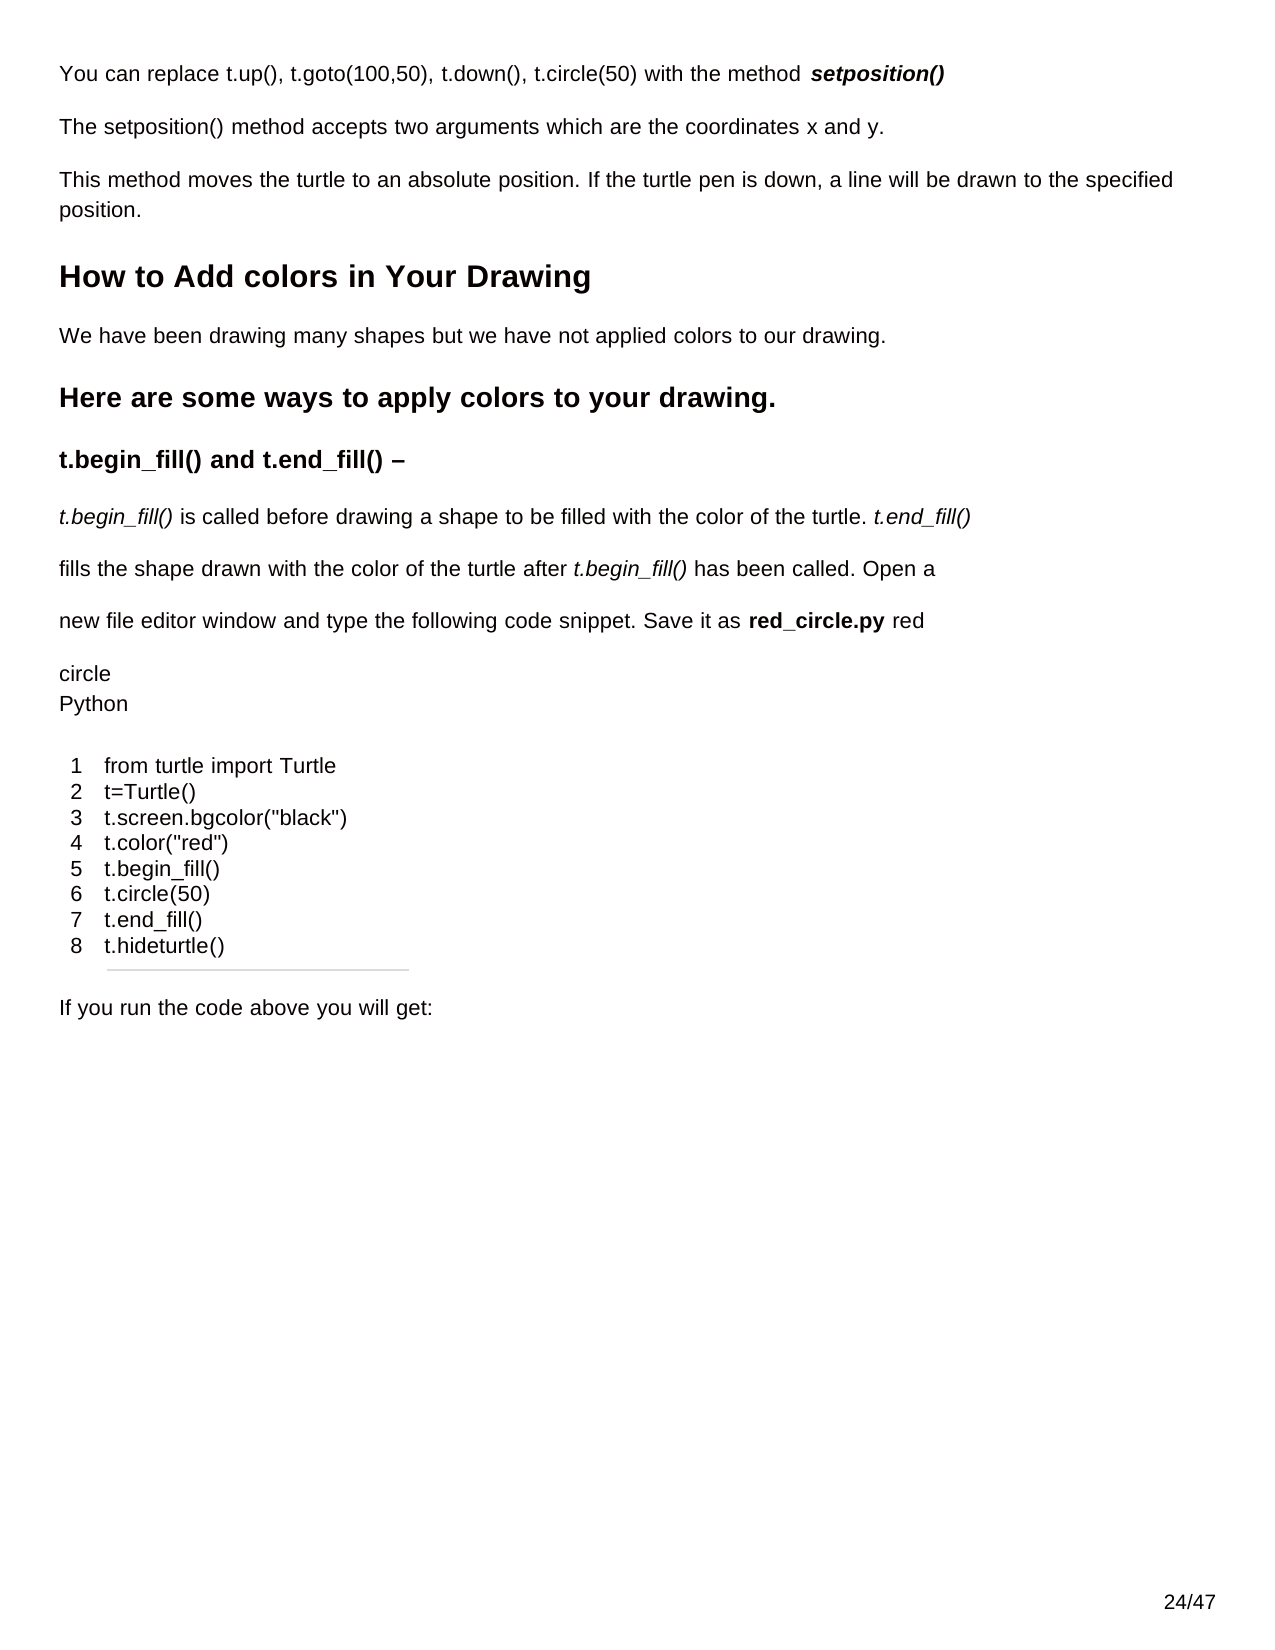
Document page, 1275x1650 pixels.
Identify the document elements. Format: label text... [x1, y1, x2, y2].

text This method moves the turtle to an absolute position. If the turtle pen is down, a line will be drawn to the specified position. [59, 167, 1186, 222]
text t.begin_fill() is called before drawing a shape to be filled with the color of the turtle. t.end_fill() fills the shape drawn with the color of the turtle after t.begin_fill() has been called. Open a new file editor window and type the following code snippet. Save it as red_circle.py red circle [59, 477, 976, 686]
text 5 t.begin_fill() [70, 856, 1229, 881]
text Python [59, 691, 1229, 716]
text How to Add colors in Your Drawing [59, 258, 1229, 294]
text 1 from turtle import Turtle [70, 753, 1229, 778]
text 8 t.hideturtle() [70, 933, 1229, 957]
text Here are some ways to apply colors to your drawing. [59, 381, 1229, 414]
text 7 t.end_fill() [70, 907, 1229, 932]
text If you run the code above you will get: [59, 995, 1229, 1020]
text 3 t.screen.bgcolor("black") [70, 804, 1229, 830]
text We have been drawing many shapes but we have not applied colors to our drawing. [59, 323, 1229, 348]
text 4 t.color("red") [70, 830, 1229, 855]
text 2 t=Turtle() [70, 779, 1229, 804]
text 6 t.circle(50) [70, 881, 1229, 907]
text The setposition() method accepts two arguments which are the coordinates x and y. [59, 114, 1229, 139]
text t.begin_fill() and t.end_fill() – [59, 445, 1229, 474]
text You can replace t.up(), t.goto(100,50), t.down(), t.circle(50) with the method setposition() [59, 61, 1229, 86]
